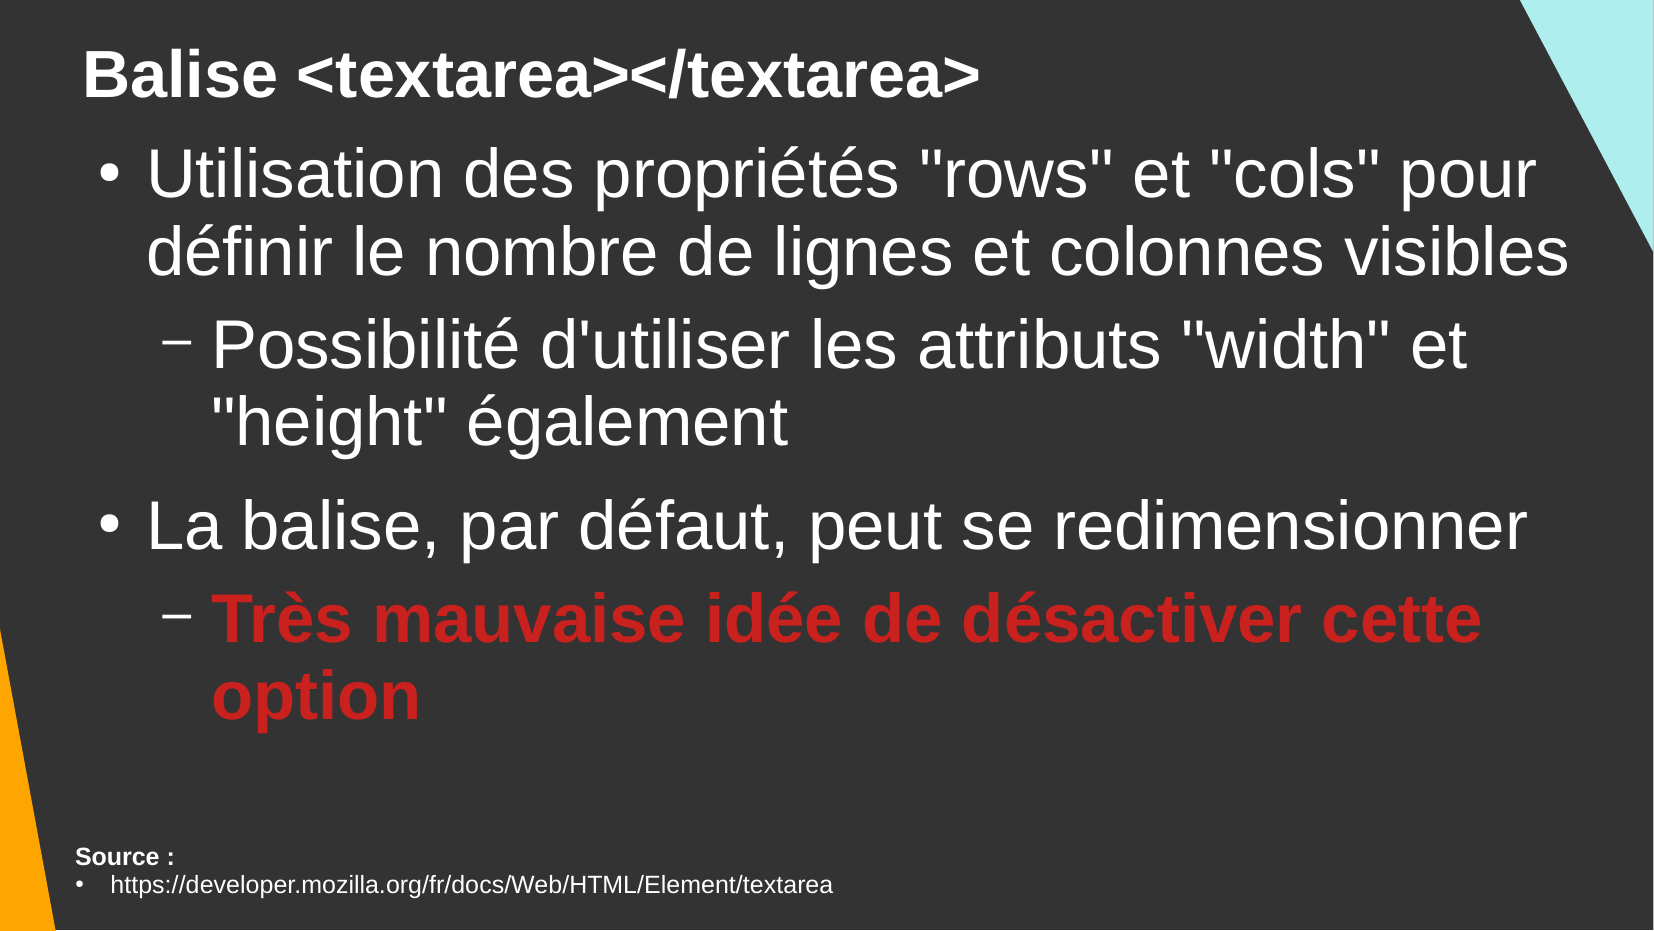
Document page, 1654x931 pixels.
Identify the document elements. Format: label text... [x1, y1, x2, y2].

title Balise <textarea></textarea> [82, 37, 1571, 114]
text_box Source : https://developer.mozilla.org/fr/docs/Web/HTML/Element/textarea [60, 835, 1546, 907]
list Utilisation des propriétés "rows" et "cols" pour définir le nombre de lignes et colonnes visibles Possibilité d'utiliser les attributs "width" et "height" également La balise, par défaut, peut se redimensionner Très mauvaise idée de désactiver cette option [80, 135, 1605, 798]
text_box [0, 629, 56, 931]
text_box [1519, 0, 1654, 254]
